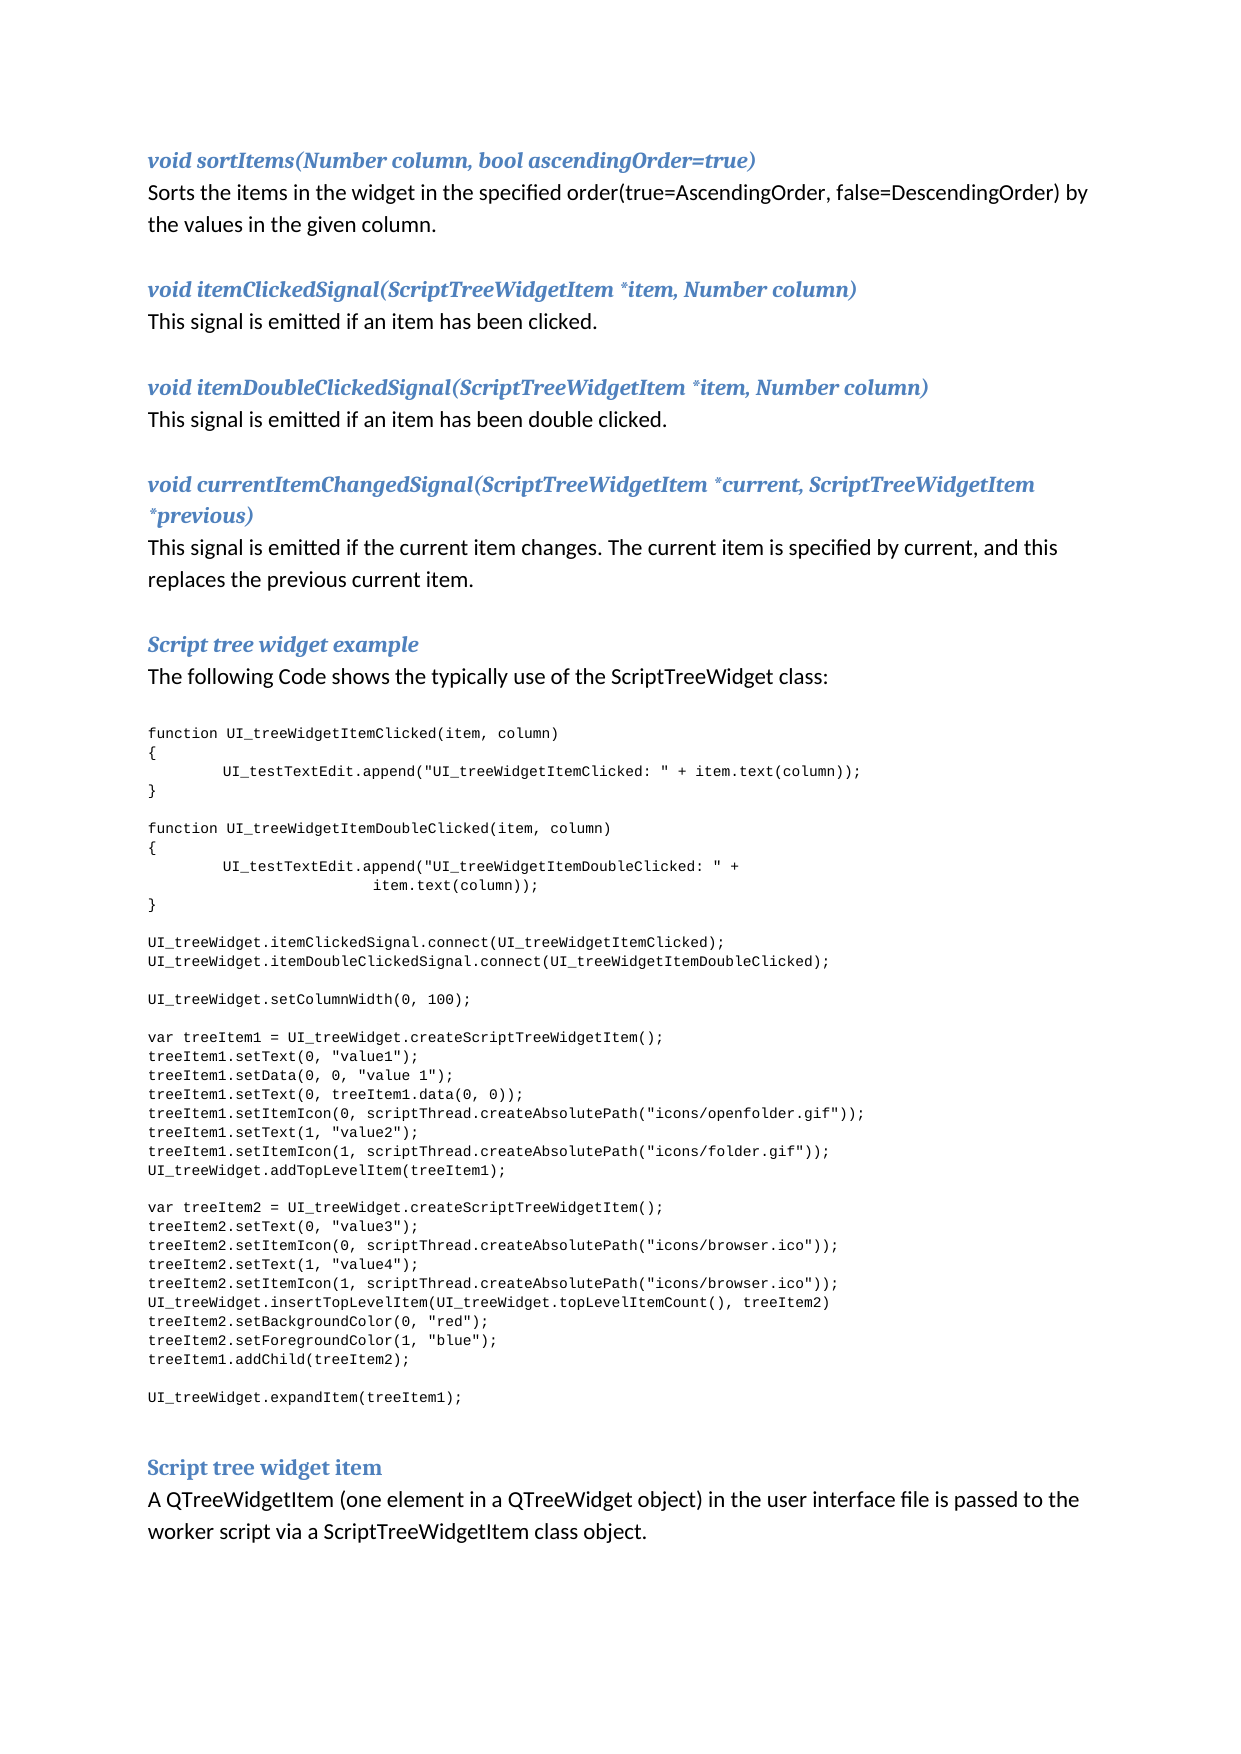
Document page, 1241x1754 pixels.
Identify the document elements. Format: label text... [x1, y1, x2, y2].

text The following Code shows the typically use of the ScriptTreeWidget class: [148, 662, 1093, 690]
text function UI_treeWidgetItemClicked(item, column) [148, 727, 1093, 743]
text UI_treeWidget.expandItem(treeItem1); [148, 1390, 1093, 1407]
text UI_treeWidget.itemClickedSignal.connect(UI_treeWidgetItemClicked); [148, 935, 1093, 952]
text Sorts the items in the widget in the specified order(true=AscendingOrder, false=DescendingOrder) by the values in the given column. [148, 178, 1093, 238]
subtitle Script tree widget example [148, 632, 1093, 658]
text } [148, 784, 1093, 800]
text treeItem1.setText(0, treeItem1.data(0, 0)); [148, 1087, 1093, 1103]
text UI_treeWidget.itemDoubleClickedSignal.connect(UI_treeWidgetItemDoubleClicked); [148, 954, 1093, 971]
subtitle void itemClickedSignal(ScriptTreeWidgetItem *item, Number column) [148, 277, 1093, 304]
text This signal is emitted if an item has been double clicked. [148, 405, 1093, 433]
subtitle void sortItems(Number column, bool ascendingOrder=true) [148, 148, 1093, 174]
text treeItem2.setText(0, "value3"); [148, 1220, 1093, 1236]
text This signal is emitted if an item has been clicked. [148, 307, 1093, 336]
text treeItem2.setText(1, "value4"); [148, 1258, 1093, 1274]
text UI_treeWidget.addTopLevelItem(treeItem1); [148, 1163, 1093, 1179]
text UI_treeWidget.insertTopLevelItem(UI_treeWidget.topLevelItemCount(), treeItem2) [148, 1296, 1093, 1312]
subtitle Script tree widget item [148, 1454, 1093, 1481]
subtitle void itemDoubleClickedSignal(ScriptTreeWidgetItem *item, Number column) [148, 375, 1093, 401]
text treeItem1.setText(0, "value1"); [148, 1049, 1093, 1066]
text var treeItem2 = UI_treeWidget.createScriptTreeWidgetItem(); [148, 1201, 1093, 1217]
text treeItem2.setForegroundColor(1, "blue"); [148, 1333, 1093, 1350]
text treeItem2.setItemIcon(1, scriptThread.createAbsolutePath("icons/browser.ico")); [148, 1277, 1093, 1293]
text treeItem2.setBackgroundColor(0, "red"); [148, 1314, 1093, 1331]
text function UI_treeWidgetItemDoubleClicked(item, column) [148, 822, 1093, 838]
text treeItem1.addChild(treeItem2); [148, 1352, 1093, 1369]
text treeItem1.setItemIcon(1, scriptThread.createAbsolutePath("icons/folder.gif")); [148, 1144, 1093, 1160]
text } [148, 897, 1093, 914]
subtitle void currentItemChangedSignal(ScriptTreeWidgetItem *current, ScriptTreeWidgetItem *previous) [148, 472, 1093, 529]
text treeItem2.setItemIcon(0, scriptThread.createAbsolutePath("icons/browser.ico")); [148, 1239, 1093, 1255]
text { [148, 841, 1093, 857]
text A QTreeWidgetItem (one element in a QTreeWidget object) in the user interface file is passed to the worker script via a ScriptTreeWidgetItem class object. [148, 1485, 1093, 1545]
text { [148, 746, 1093, 762]
text UI_testTextEdit.append("UI_treeWidgetItemDoubleClicked: " + item.text(column)); [148, 859, 1093, 895]
text treeItem1.setText(1, "value2"); [148, 1125, 1093, 1141]
text treeItem1.setData(0, 0, "value 1"); [148, 1068, 1093, 1084]
text This signal is emitted if the current item changes. The current item is specified by current, and this replaces the previous current item. [148, 533, 1093, 593]
text UI_testTextEdit.append("UI_treeWidgetItemClicked: " + item.text(column)); [148, 765, 1093, 781]
text UI_treeWidget.setColumnWidth(0, 100); [148, 992, 1093, 1009]
text treeItem1.setItemIcon(0, scriptThread.createAbsolutePath("icons/openfolder.gif")); [148, 1106, 1093, 1122]
text var treeItem1 = UI_treeWidget.createScriptTreeWidgetItem(); [148, 1030, 1093, 1047]
